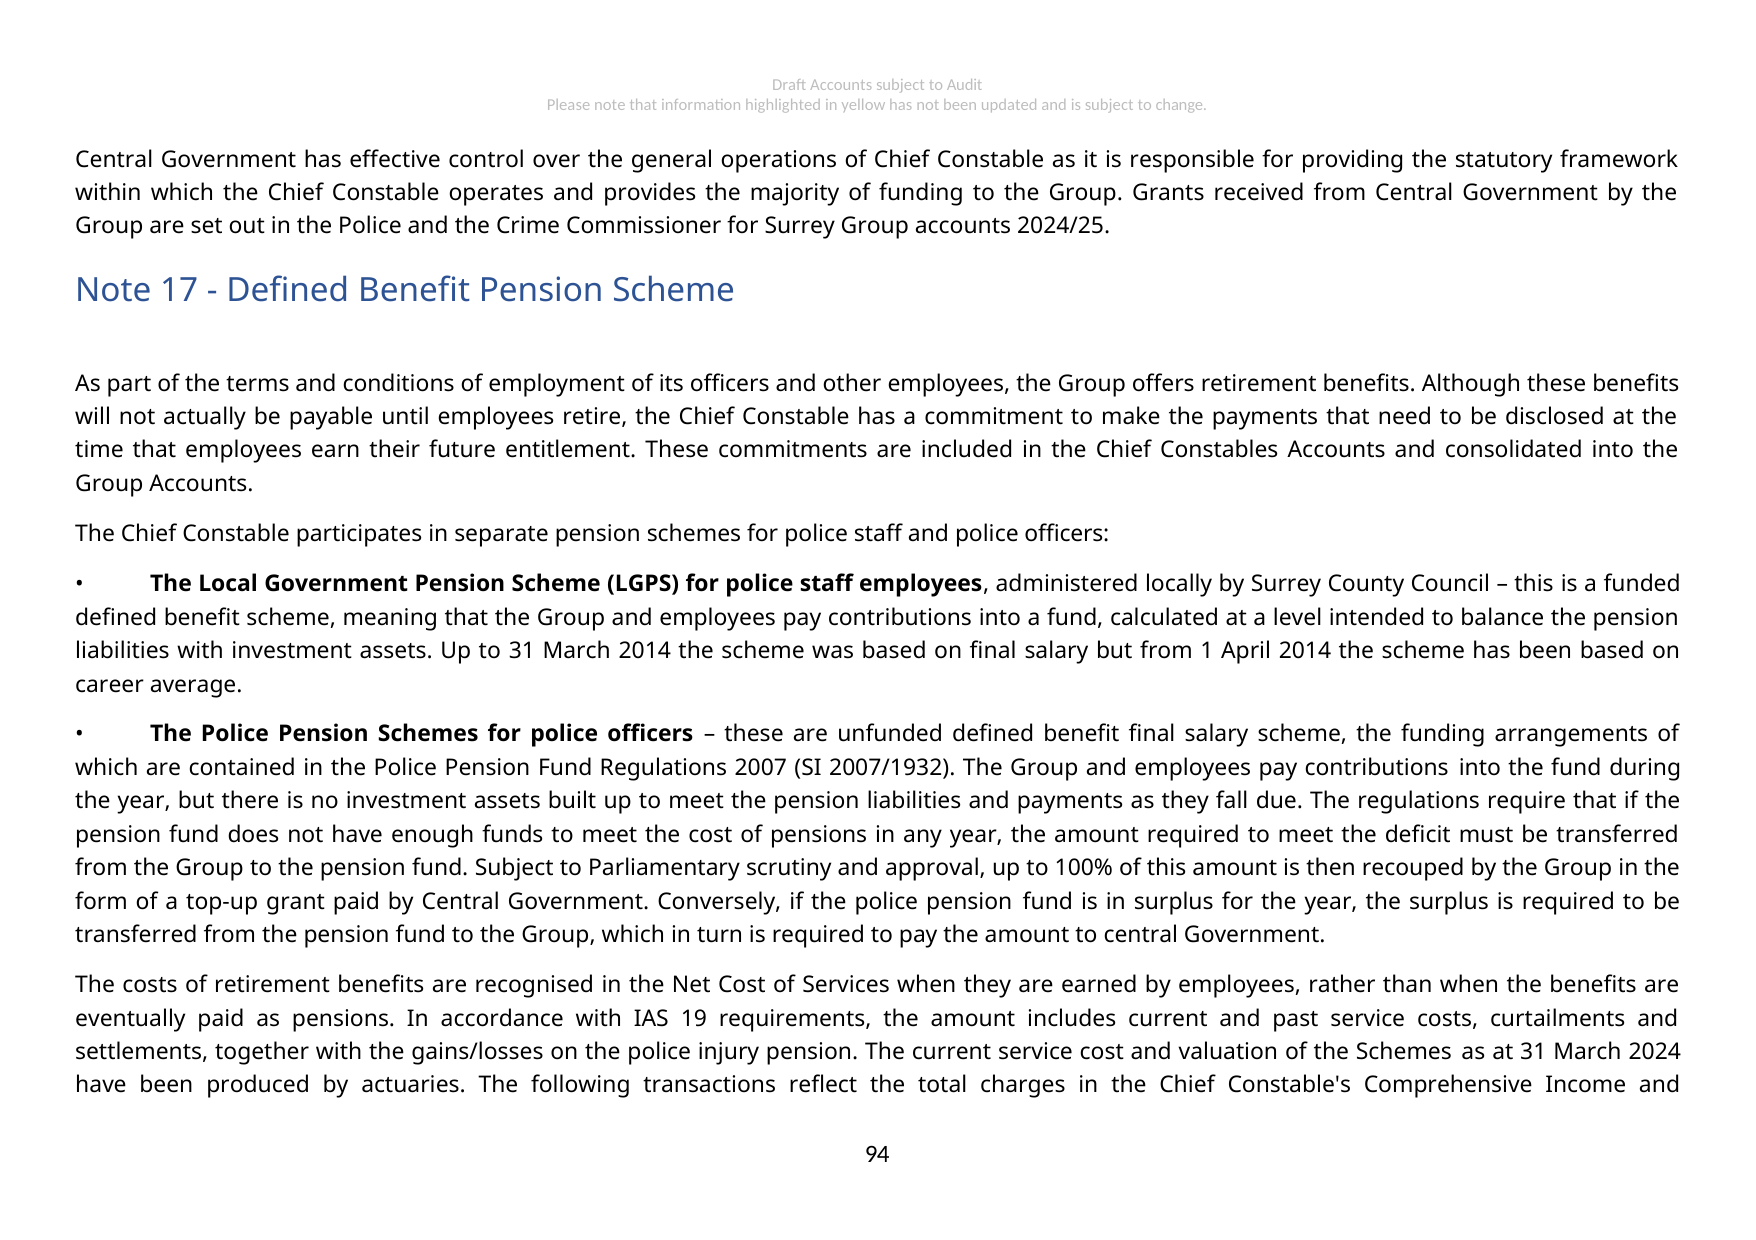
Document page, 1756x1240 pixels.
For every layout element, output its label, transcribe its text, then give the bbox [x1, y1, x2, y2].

text The Chief Constable participates in separate pension schemes for police staff and police officers: [75, 517, 1711, 548]
subtitle Note 17 - Defined Benefit Pension Scheme [75, 266, 1711, 312]
text The costs of retirement benefits are recognised in the Net Cost of Services when they are earned by employees, rather than when the benefits are eventually paid as pensions. In accordance with IAS 19 requirements, the amount includes current and past service costs, curtailments and settlements, together with the gains/losses on the police injury pension. The current service cost and valuation of the Schemes as at 31 March 2024 have been produced by actuaries. The following transactions reflect the total charges in the Chief Constable's Comprehensive Income and [75, 968, 1681, 1100]
text Central Government has effective control over the general operations of Chief Constable as it is responsible for providing the statutory framework within which the Chief Constable operates and provides the majority of funding to the Group. Grants received from Central Government by the Group are set out in the Police and the Crime Commissioner for Surrey Group accounts 2024/25. [75, 142, 1681, 240]
text As part of the terms and conditions of employment of its officers and other employees, the Group offers retirement benefits. Although these benefits will not actually be payable until employees retire, the Chief Constable has a commitment to make the payments that need to be disclosed at the time that employees earn their future entitlement. These commitments are included in the Chief Constables Accounts and consolidated into the Group Accounts. [75, 367, 1681, 498]
list The Police Pension Schemes for police officers – these are unfunded defined benefit final salary scheme, the funding arrangements of which are contained in the Police Pension Fund Regulations 2007 (SI 2007/1932). The Group and employees pay contributions into the fund during the year, but there is no investment assets built up to meet the pension liabilities and payments as they fall due. The regulations require that if the pension fund does not have enough funds to meet the cost of pensions in any year, the amount required to meet the deficit must be transferred from the Group to the pension fund. Subject to Parliamentary scrutiny and approval, up to 100% of this amount is then recouped by the Group in the form of a top-up grant paid by Central Government. Conversely, if the police pension fund is in surplus for the year, the surplus is required to be transferred from the pension fund to the Group, which in turn is required to pay the amount to central Government. [75, 717, 1681, 949]
list The Local Government Pension Scheme (LGPS) for police staff employees, administered locally by Surrey County Council – this is a funded defined benefit scheme, meaning that the Group and employees pay contributions into a fund, calculated at a level intended to balance the pension liabilities with investment assets. Up to 31 March 2014 the scheme was based on final salary but from 1 April 2014 the scheme has been based on career average. [75, 567, 1681, 699]
